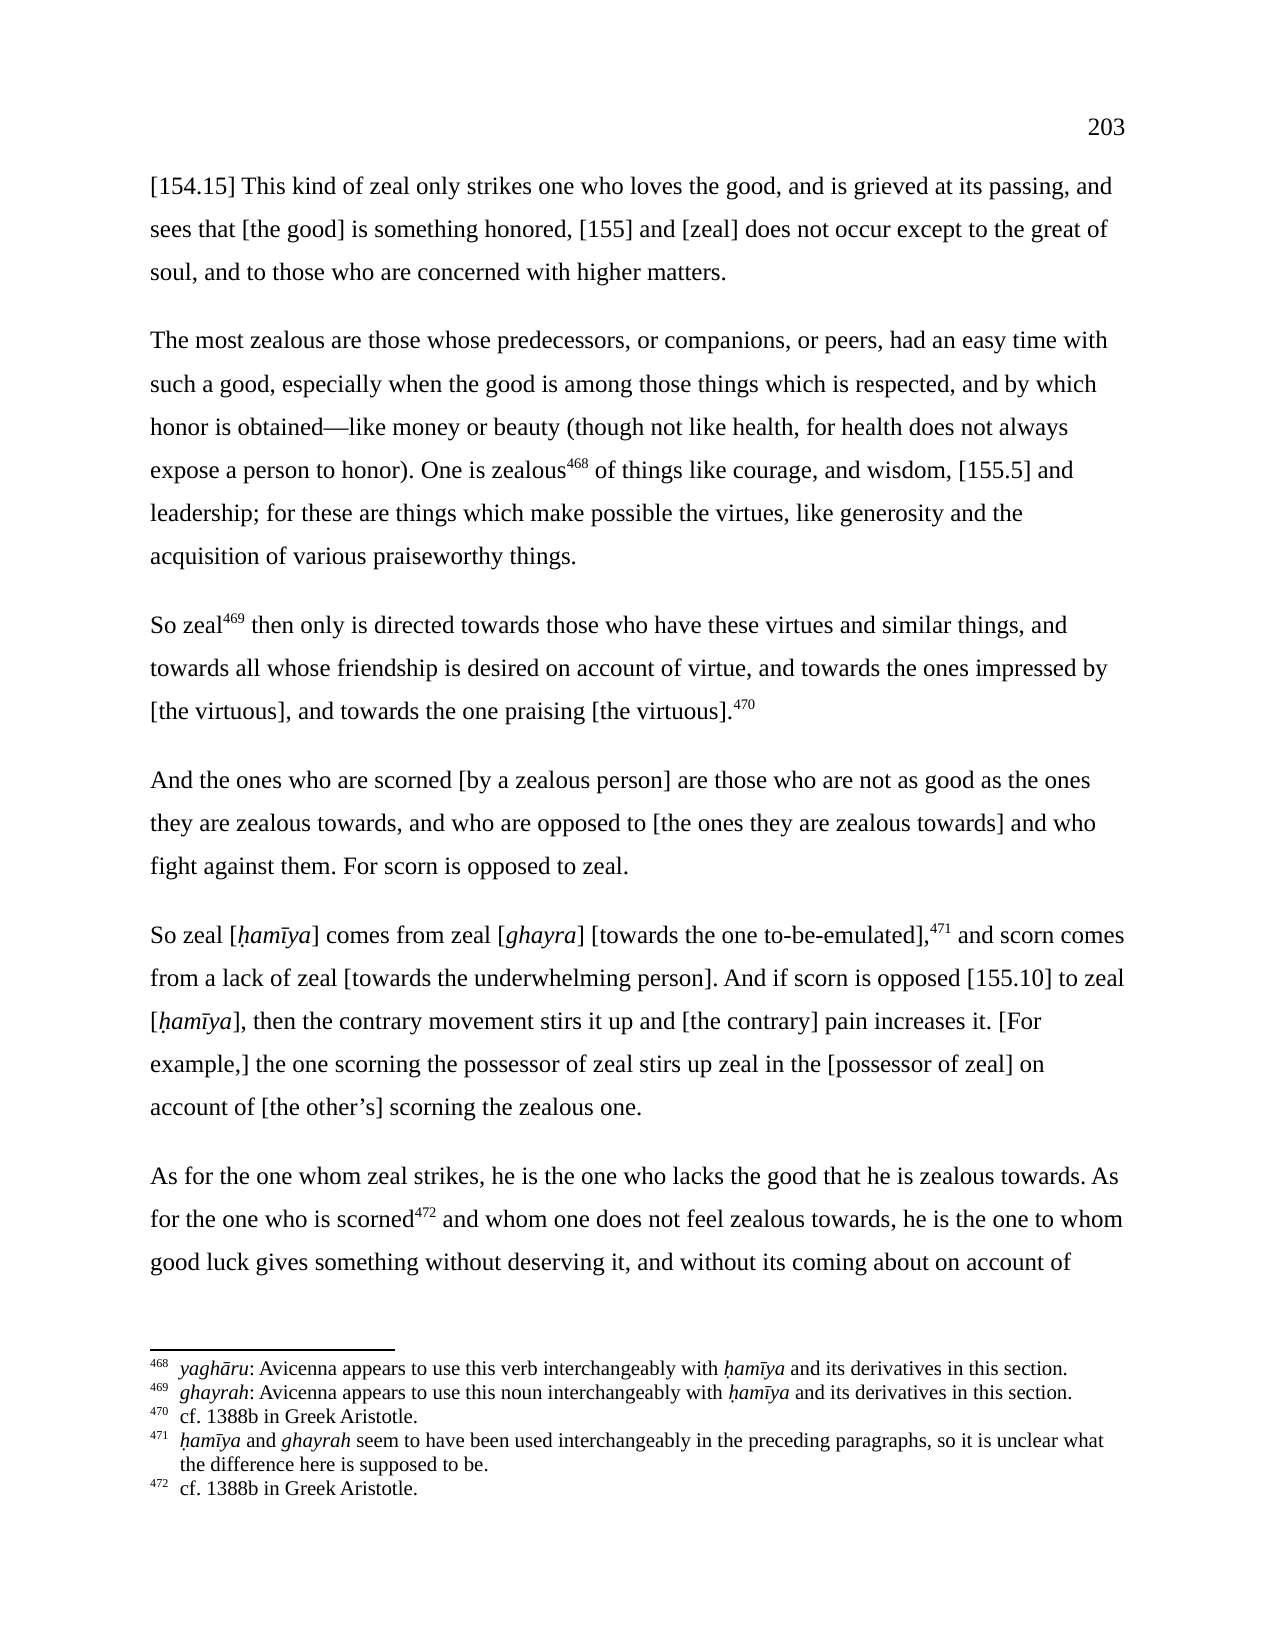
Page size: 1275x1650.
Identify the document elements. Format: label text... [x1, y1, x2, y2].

text ghayrah: Avicenna appears to use this noun interchangeably with ḥamīya and its derivatives in this section. [150, 1380, 1125, 1404]
text cf. 1388b in Greek Aristotle. [150, 1476, 1125, 1500]
text cf. 1388b in Greek Aristotle. [150, 1404, 1125, 1428]
text So zeal then only is directed towards those who have these virtues and similar things, and towards all whose friendship is desired on account of virtue, and towards the ones impressed by [the virtuous], and towards the one praising [the virtuous]. [150, 610, 1125, 725]
text The most zealous are those whose predecessors, or companions, or peers, had an easy time with such a good, especially when the good is among those things which is respected, and by which honor is obtained—like money or beauty (though not like health, for health does not always expose a person to honor). One is zealous of things like courage, and wisdom, [155.5] and leadership; for these are things which make possible the virtues, like generosity and the acquisition of various praiseworthy things. [150, 326, 1125, 570]
text As for the one whom zeal strikes, he is the one who lacks the good that he is zealous towards. As for the one who is scorned and whom one does not feel zealous towards, he is the one to whom good luck gives something without deserving it, and without its coming about on account of [150, 1161, 1125, 1276]
text And the ones who are scorned [by a zealous person] are those who are not as good as the ones they are zealous towards, and who are opposed to [the ones they are zealous towards] and who fight against them. For scorn is opposed to zeal. [150, 765, 1125, 880]
text ḥamīya and ghayrah seem to have been used interchangeably in the preceding paragraphs, so it is unclear what the difference here is supposed to be. [150, 1428, 1125, 1476]
text yaghāru: Avicenna appears to use this verb interchangeably with ḥamīya and its derivatives in this section. [150, 1356, 1125, 1380]
text So zeal [ḥamīya] comes from zeal [ghayra] [towards the one to-be-emulated], and scorn comes from a lack of zeal [towards the underwhelming person]. And if scorn is opposed [155.10] to zeal [ḥamīya], then the contrary movement stirs it up and [the contrary] pain increases it. [For example,] the one scorning the possessor of zeal stirs up zeal in the [possessor of zeal] on account of [the other’s] scorning the zealous one. [150, 920, 1125, 1121]
text [154.15] This kind of zeal only strikes one who loves the good, and is grieved at its passing, and sees that [the good] is something honored, [155] and [zeal] does not occur except to the great of soul, and to those who are concerned with higher matters. [150, 171, 1125, 286]
